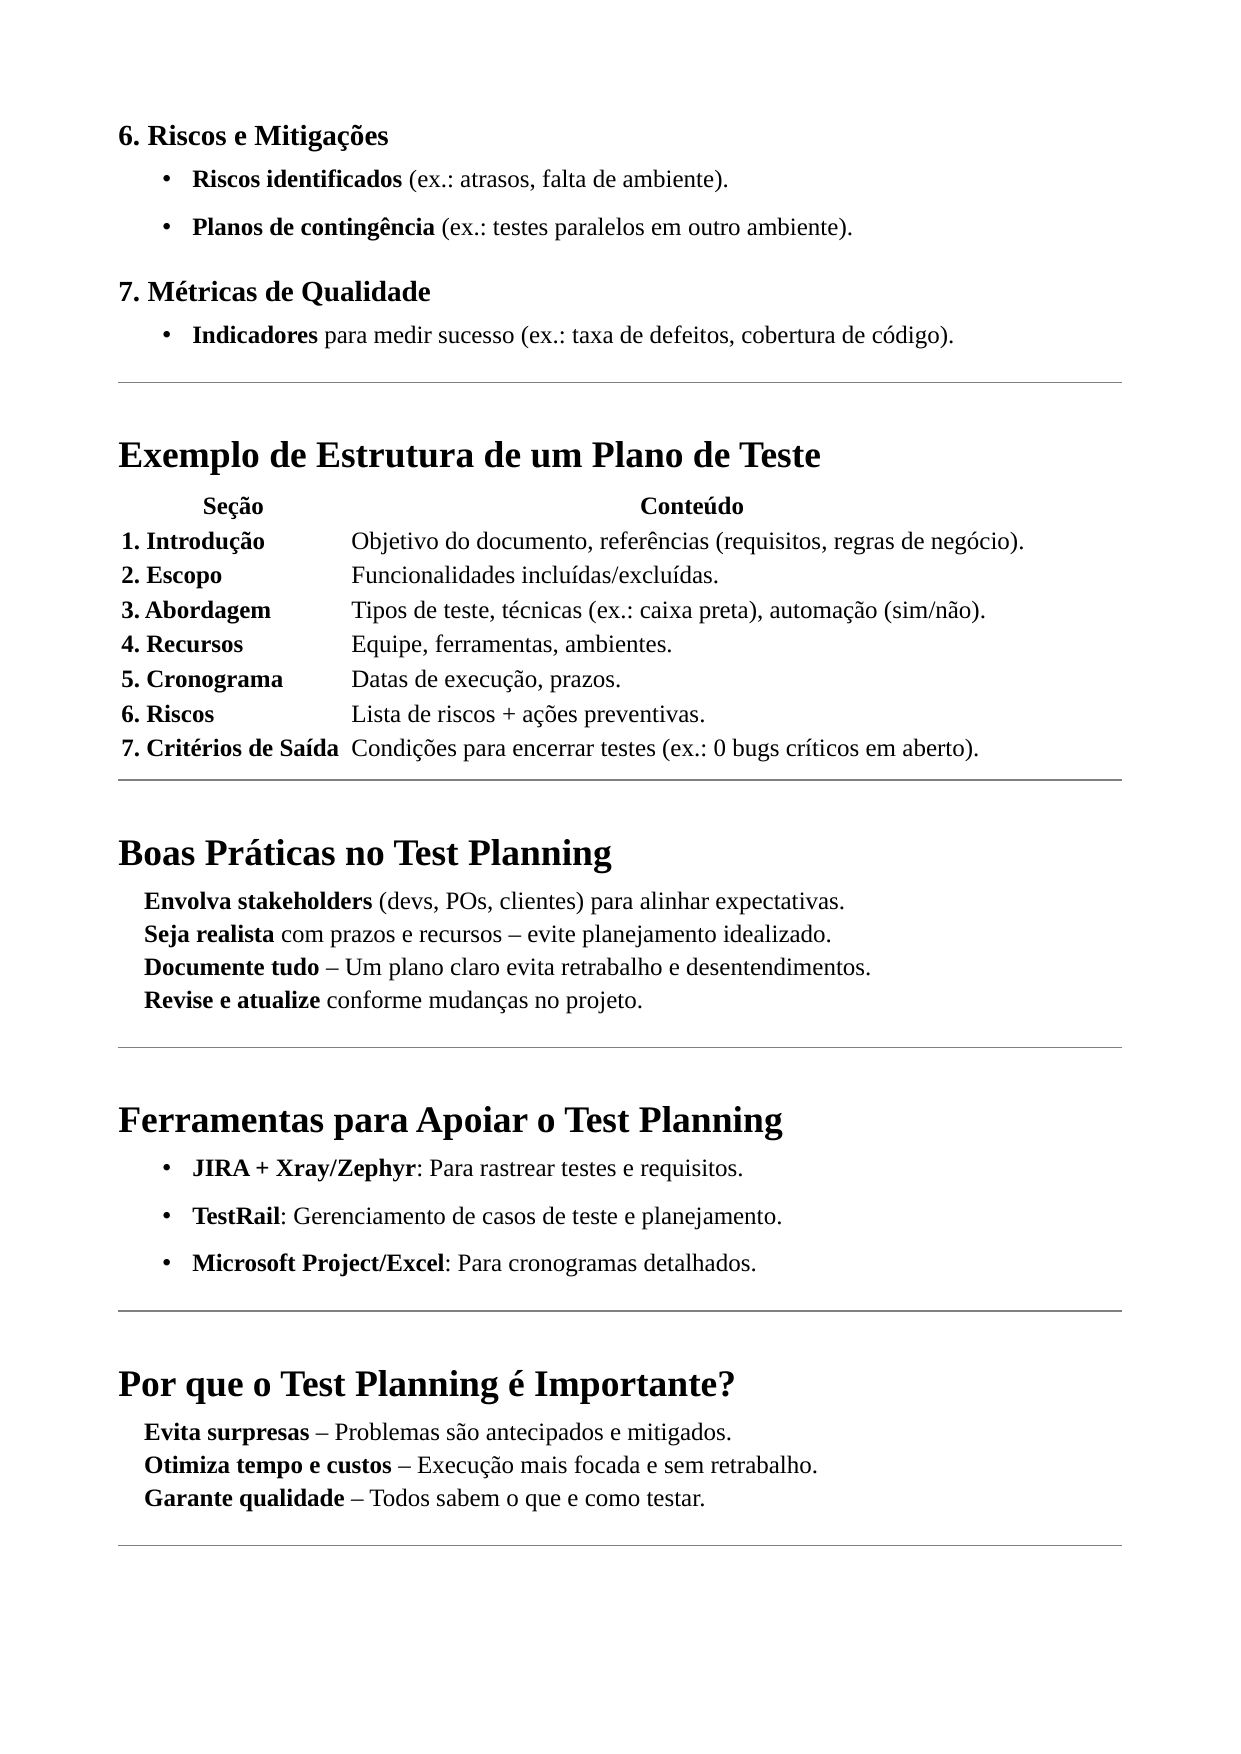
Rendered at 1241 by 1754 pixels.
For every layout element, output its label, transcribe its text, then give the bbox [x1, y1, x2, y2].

text 🔹 Envolva stakeholders (devs, POs, clientes) para alinhar expectativas. 🔹 Seja realista com prazos e recursos – evite planejamento idealizado. 🔹 Documente tudo – Um plano claro evita retrabalho e desentendimentos. 🔹 Revise e atualize conforme mudanças no projeto. [118, 886, 1122, 1013]
list Indicadores para medir sucesso (ex.: taxa de defeitos, cobertura de código). [162, 320, 1122, 349]
subtitle Por que o Test Planning é Importante? [118, 1361, 1122, 1404]
list Riscos identificados (ex.: atrasos, falta de ambiente). [162, 164, 1122, 193]
list Planos de contingência (ex.: testes paralelos em outro ambiente). [162, 212, 1122, 241]
text 🚀 Evita surpresas – Problemas são antecipados e mitigados. 🚀 Otimiza tempo e custos – Execução mais focada e sem retrabalho. 🚀 Garante qualidade – Todos sabem o que e como testar. [118, 1417, 1122, 1511]
table_cell Lista de riscos + ações preventivas. [348, 696, 1035, 730]
table_cell 5. Cronograma [118, 661, 348, 696]
table_cell 6. Riscos [118, 696, 348, 730]
table_cell Equipe, ferramentas, ambientes. [348, 627, 1035, 661]
table_cell Tipos de teste, técnicas (ex.: caixa preta), automação (sim/não). [348, 592, 1035, 627]
subtitle Exemplo de Estrutura de um Plano de Teste [118, 433, 1122, 476]
table_cell 2. Escopo [118, 558, 348, 592]
table_cell Funcionalidades incluídas/excluídas. [348, 558, 1035, 592]
subtitle Boas Práticas no Test Planning [118, 830, 1122, 873]
list Microsoft Project/Excel: Para cronogramas detalhados. [162, 1248, 1122, 1277]
table_cell Datas de execução, prazos. [348, 661, 1035, 696]
list JIRA + Xray/Zephyr: Para rastrear testes e requisitos. [162, 1153, 1122, 1182]
table_cell Objetivo do documento, referências (requisitos, regras de negócio). [348, 523, 1035, 557]
table_cell 1. Introdução [118, 523, 348, 557]
table_cell 3. Abordagem [118, 592, 348, 627]
table_cell Condições para encerrar testes (ex.: 0 bugs críticos em aberto). [348, 730, 1035, 765]
subtitle 6. Riscos e Mitigações [118, 118, 1122, 152]
subtitle Ferramentas para Apoiar o Test Planning [118, 1097, 1122, 1141]
list TestRail: Gerenciamento de casos de teste e planejamento. [162, 1201, 1122, 1229]
subtitle 7. Métricas de Qualidade [118, 274, 1122, 307]
table_header Conteúdo [348, 488, 1035, 523]
table_header Seção [118, 488, 348, 523]
table_cell 4. Recursos [118, 627, 348, 661]
table_cell 7. Critérios de Saída [118, 730, 348, 765]
